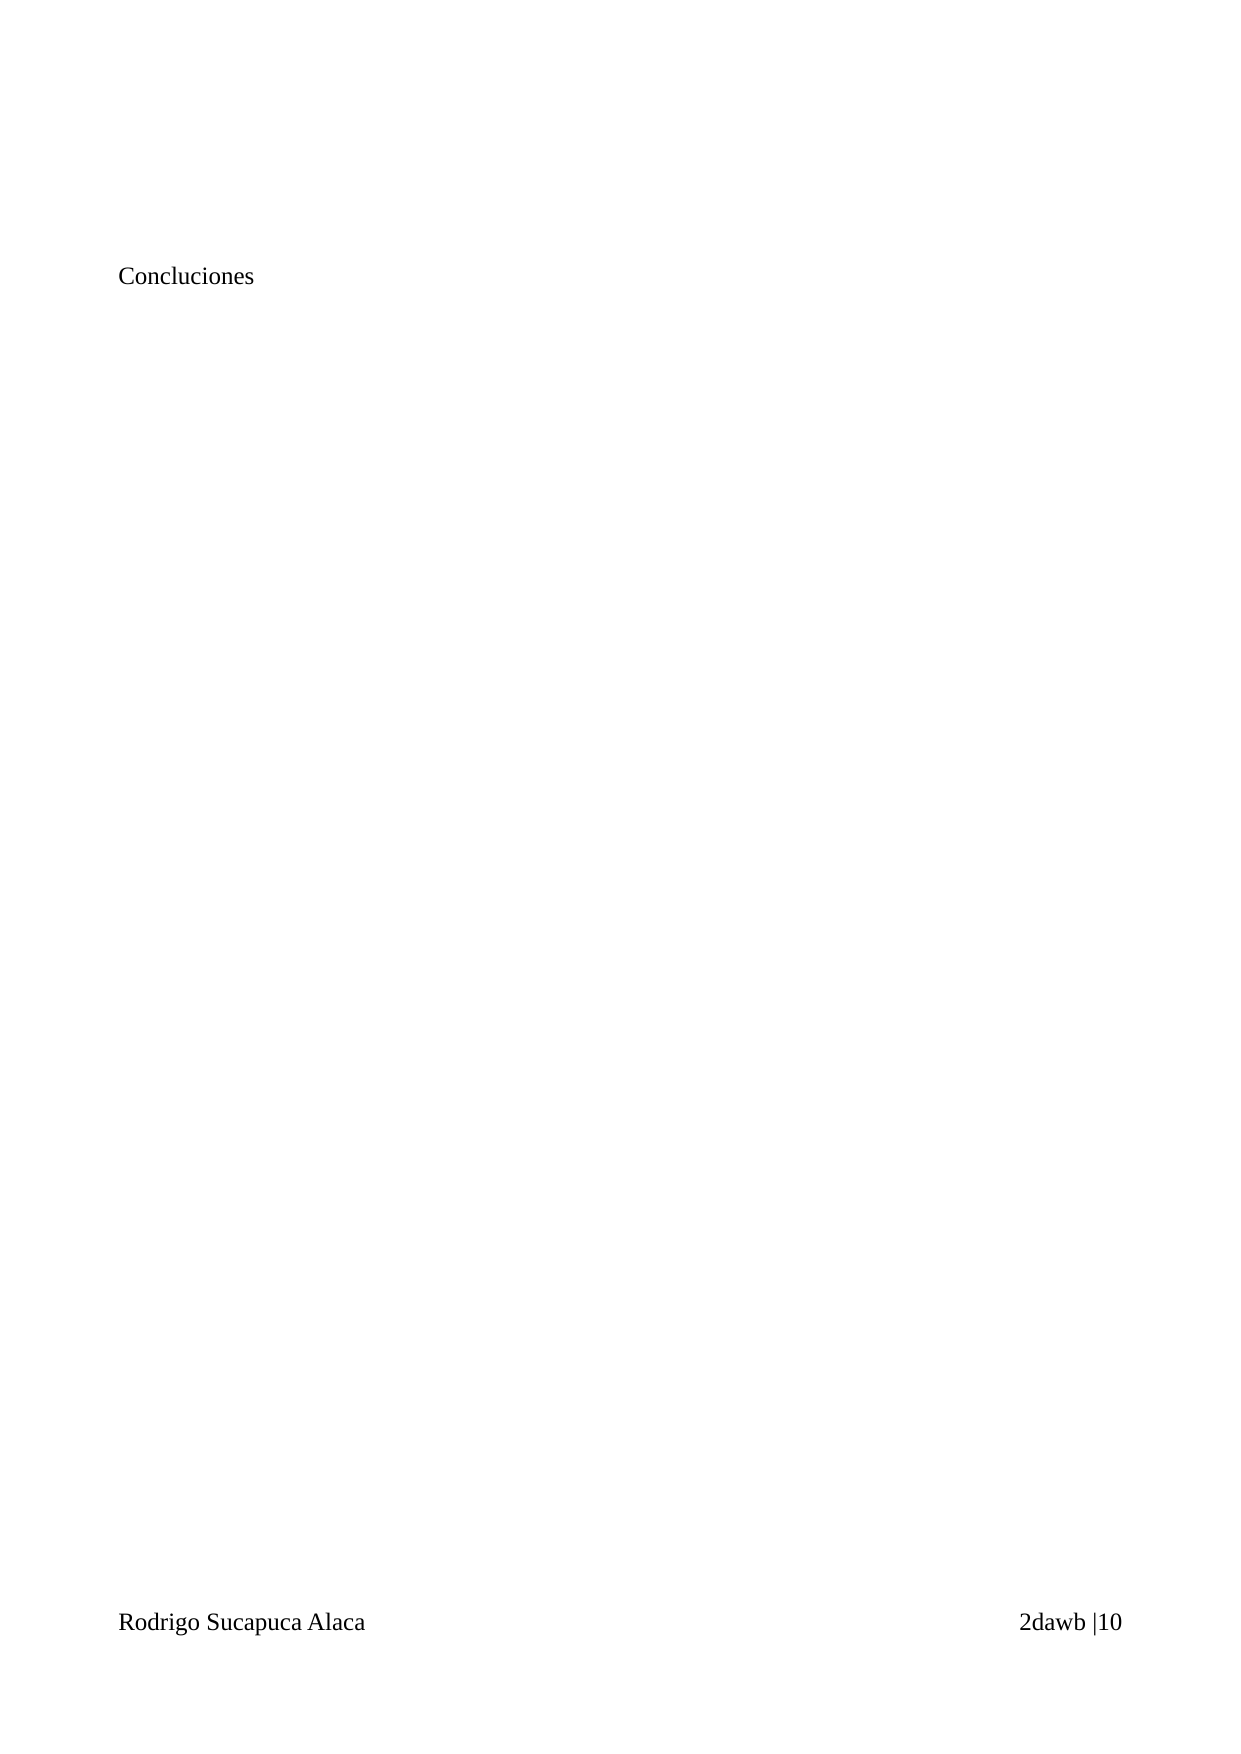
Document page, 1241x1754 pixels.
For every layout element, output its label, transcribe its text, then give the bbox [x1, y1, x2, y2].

text Concluciones [118, 261, 1122, 290]
